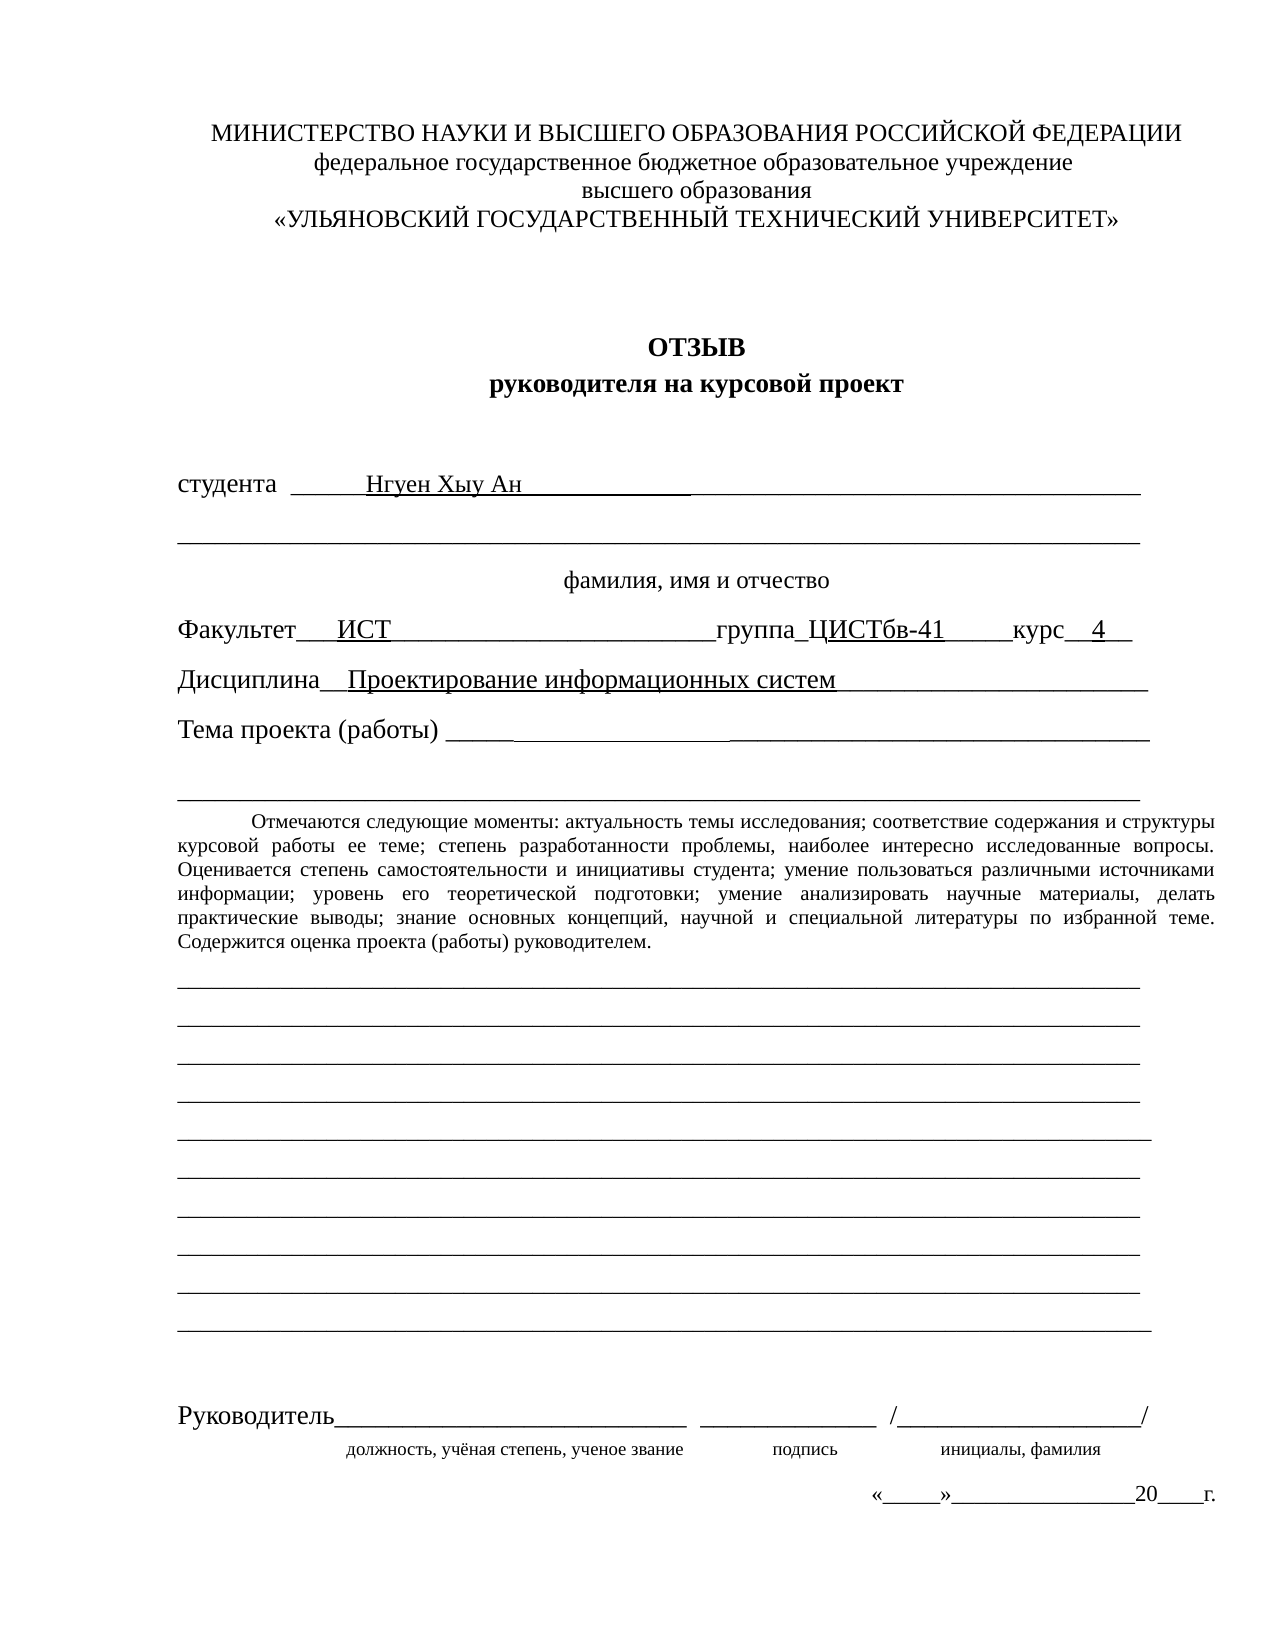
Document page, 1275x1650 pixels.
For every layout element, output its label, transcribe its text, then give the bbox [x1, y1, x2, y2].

text должность, учёная степень, ученое звание подпись инициалы, фамилия [177, 1430, 1216, 1461]
text ОТЗЫВ руководителя на курсовой проект [177, 331, 1216, 398]
text «УЛЬЯНОВСКИЙ ГОСУДАРСТВЕННЫЙ ТЕХНИЧЕСКИЙ УНИВЕРСИТЕТ» [177, 204, 1216, 233]
text ____________________________________________________________________________________ [177, 1270, 1216, 1296]
text ____________________________________________________________________________________ [177, 1003, 1216, 1029]
text ____________________________________________________________________________________ [177, 1193, 1216, 1220]
text студента ______Нгуен Хыу Ан ____________________________________ [177, 467, 1216, 498]
text _____________________________________________________________________________ [177, 776, 1216, 804]
text Тема проекта (работы) _____ _______________________________ [177, 713, 1216, 745]
text ____________________________________________________________________________________ [177, 1079, 1216, 1106]
text ____________________________________________________________________________________ [177, 1232, 1216, 1258]
text _____________________________________________________________________________________ [177, 1308, 1216, 1334]
text ____________________________________________________________________________________ [177, 1155, 1216, 1182]
text фамилия, имя и отчество [177, 565, 1216, 594]
text Дисциплина__Проектирование информационных систем_______________________ [177, 663, 1216, 694]
text МИНИСТЕРСТВО НАУКИ И ВЫСШЕГО ОБРАЗОВАНИЯ РОССИЙСКОЙ ФЕДЕРАЦИИ [177, 118, 1216, 147]
text ____________________________________________________________________________________ [177, 1041, 1216, 1067]
text Отмечаются следующие моменты: актуальность темы исследования; соответствие содержания и структуры курсовой работы ее теме; степень разработанности проблемы, наиболее интересно исследованные вопросы. Оценивается степень самостоятельности и инициативы студента; умение пользоваться различными источниками информации; уровень его теоретической подготовки; умение анализировать научные материалы, делать практические выводы; знание основных концепций, научной и специальной литературы по избранной теме. Содержится оценка проекта (работы) руководителем. [177, 809, 1216, 953]
text Руководитель__________________________ _____________ /__________________/ [177, 1399, 1216, 1430]
text ____________________________________________________________________________________ [177, 965, 1216, 991]
text _____________________________________________________________________________________ [177, 1117, 1216, 1144]
text федеральное государственное бюджетное образовательное учреждение высшего образования [177, 147, 1216, 204]
text «_____»________________20____г. [177, 1480, 1216, 1507]
text Факультет___ИСТ________________________группа_ЦИСТбв-41_____курс__4__ [177, 613, 1216, 644]
text _____________________________________________________________________________ [177, 518, 1216, 546]
